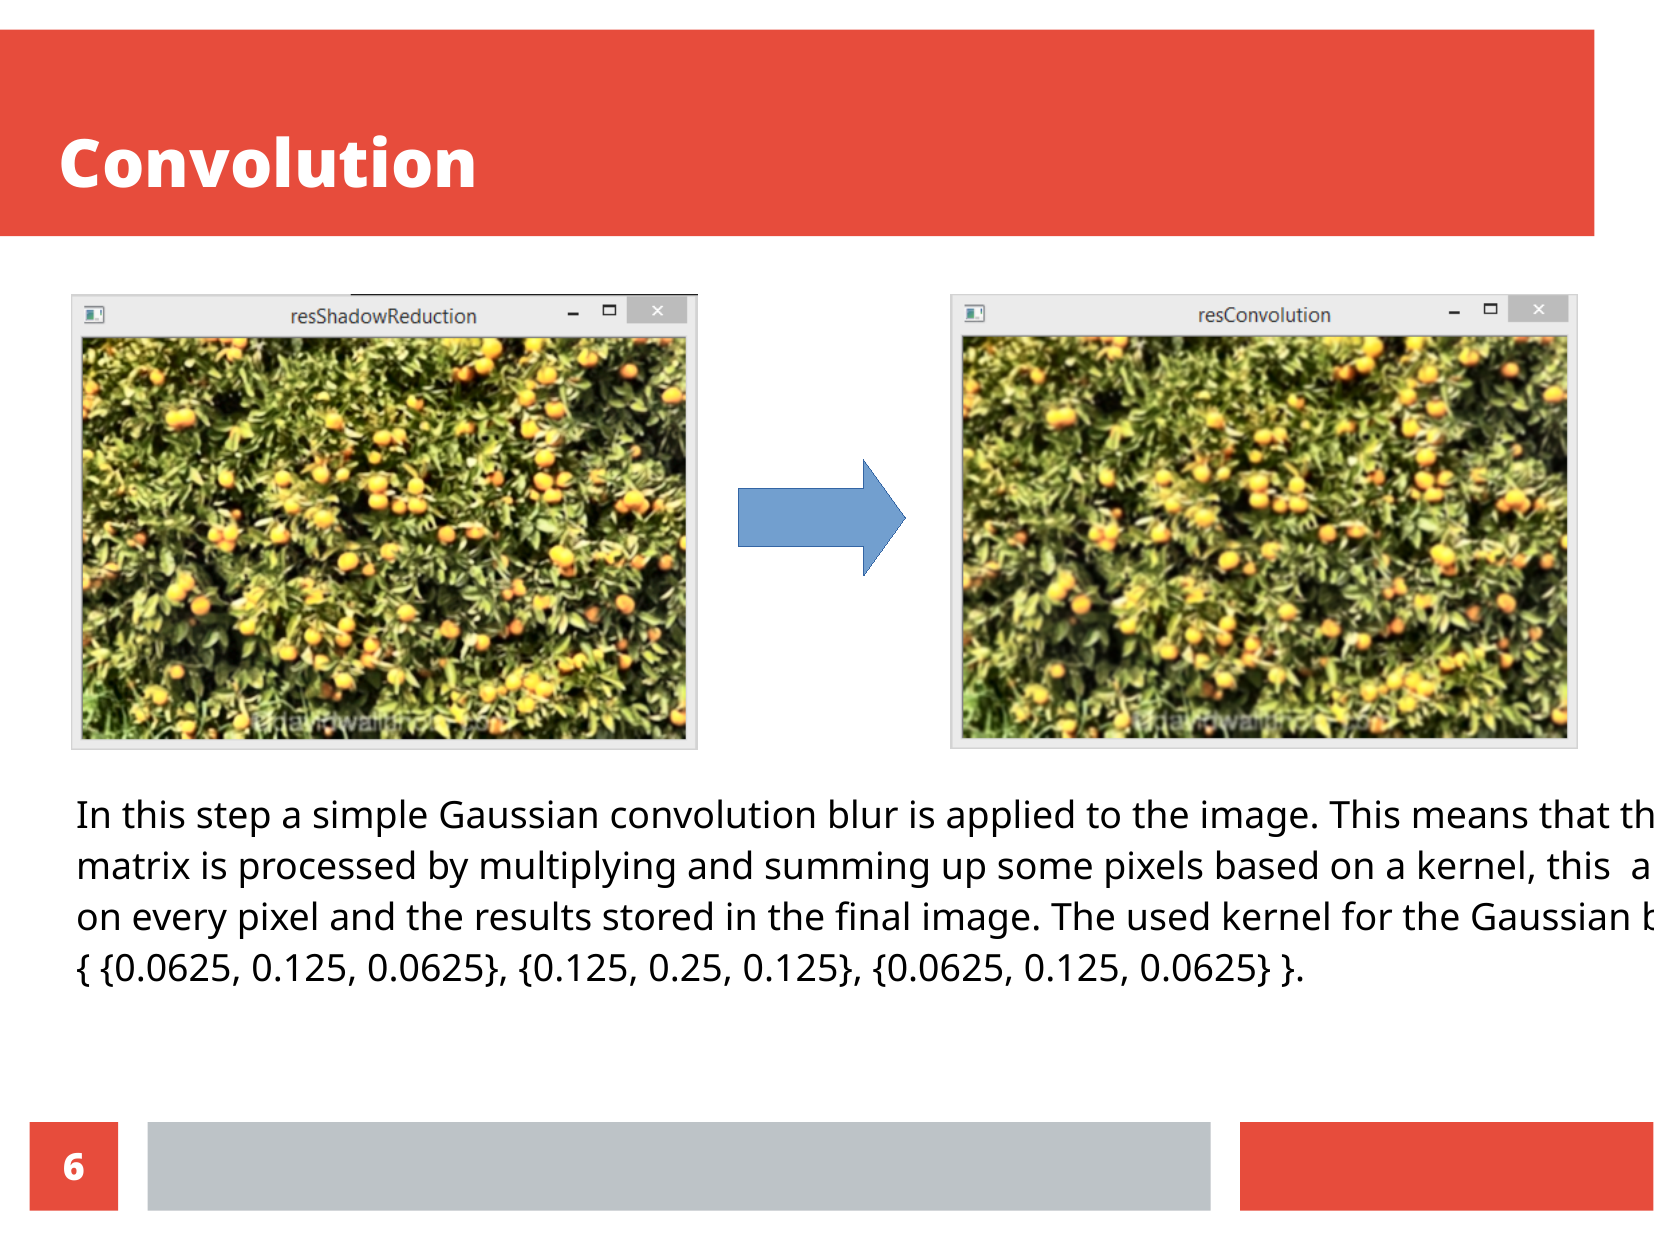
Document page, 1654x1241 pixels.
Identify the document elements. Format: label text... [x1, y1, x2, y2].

picture [71, 294, 698, 750]
picture [950, 294, 1578, 749]
text_box In this step a simple Gaussian convolution blur is applied to the image. This means that the pixel matrix is processed by multiplying and summing up some pixels based on a kernel, this applied on every pixel and the results stored in the final image. The used kernel for the Gaussian blur is { {0.0625, 0.125, 0.0625}, {0.125, 0.25, 0.125}, {0.0625, 0.125, 0.0625} }. [61, 781, 1585, 984]
text_box [738, 459, 906, 576]
title Convolution [59, 59, 1595, 207]
